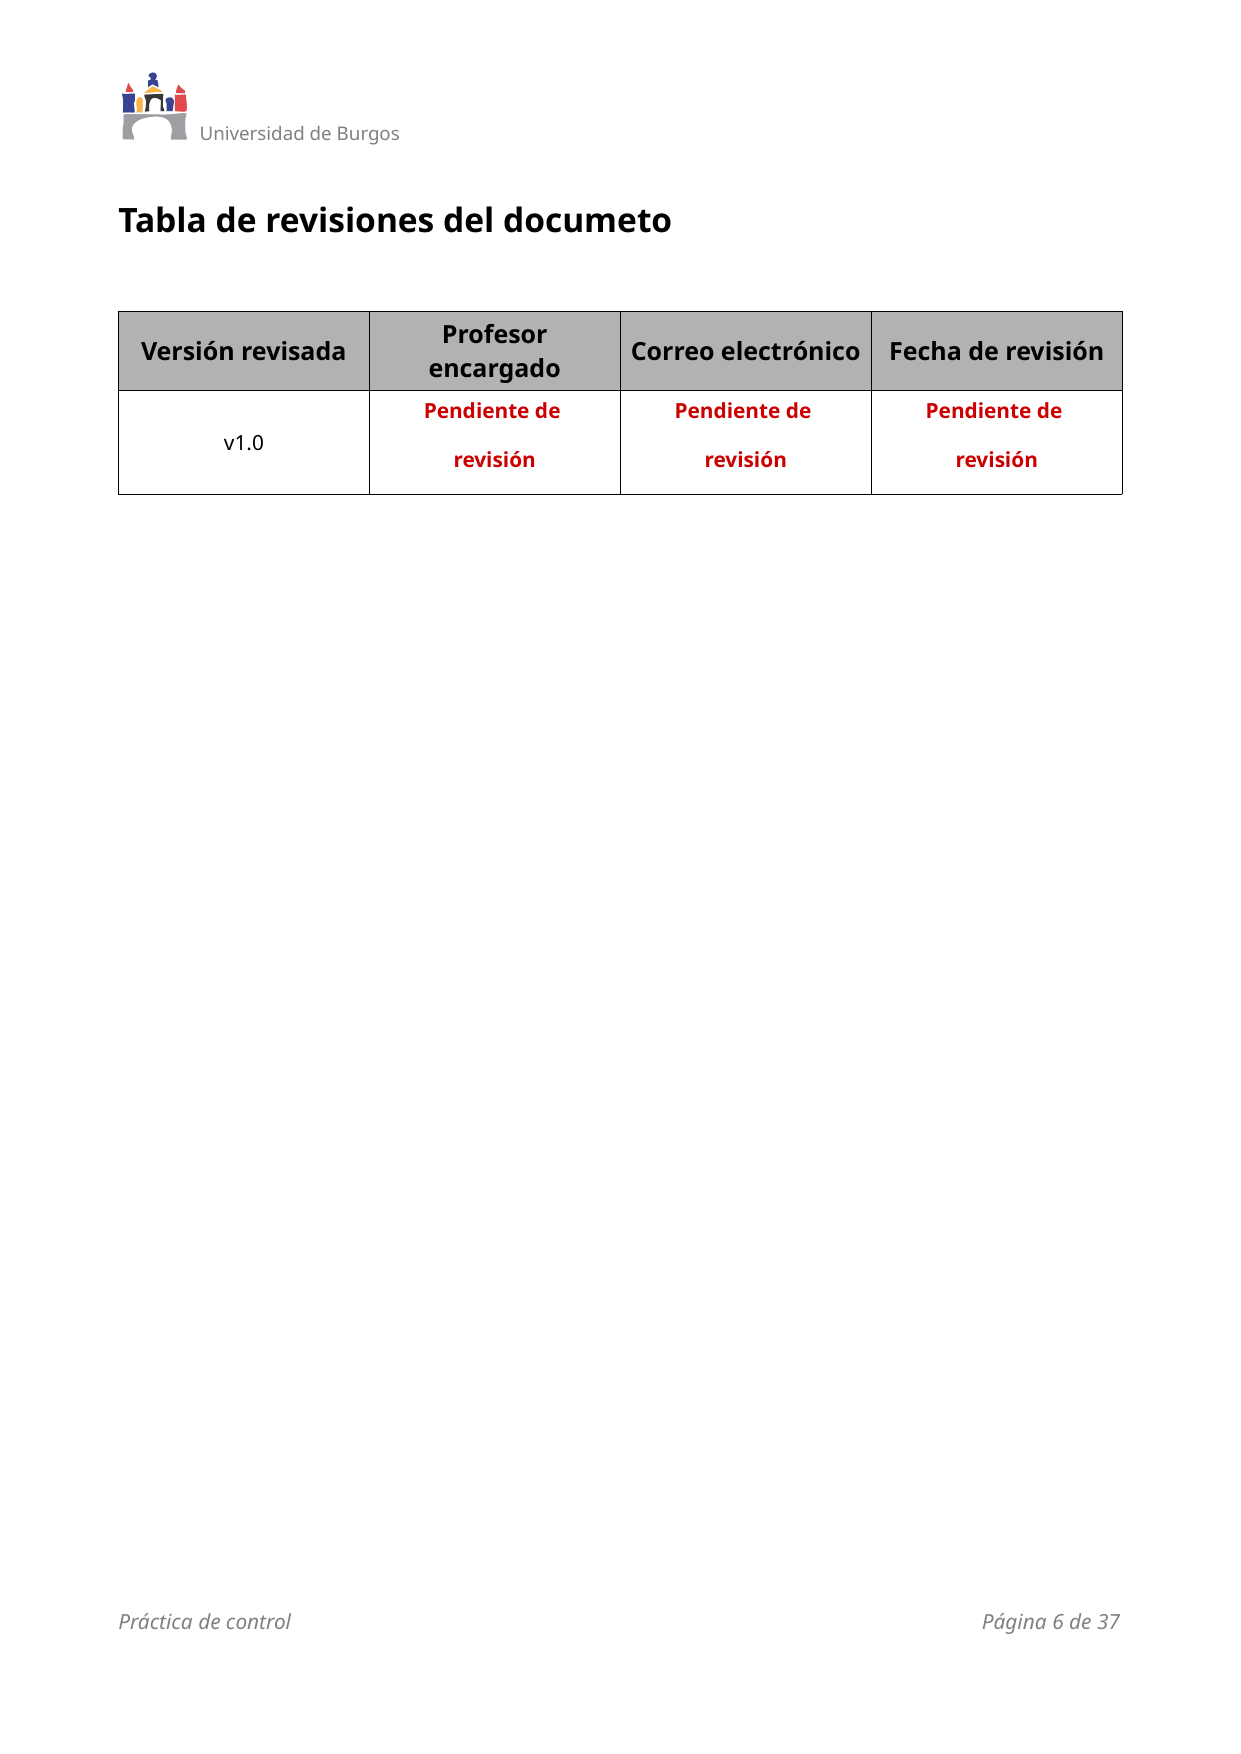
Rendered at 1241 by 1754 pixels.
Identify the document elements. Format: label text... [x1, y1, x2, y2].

table_cell Pendiente de revisión [872, 391, 1122, 493]
table_header Correo electrónico [621, 312, 871, 390]
table_header Fecha de revisión [872, 312, 1122, 390]
picture [117, 72, 189, 142]
subtitle Tabla de revisiones del documeto [118, 197, 1122, 243]
table_header Profesor encargado [370, 312, 620, 390]
table_cell Pendiente de revisión [621, 391, 871, 493]
table_cell v1.0 [119, 391, 369, 493]
table_header Versión revisada [119, 312, 369, 390]
table_cell Pendiente de revisión [370, 391, 620, 493]
